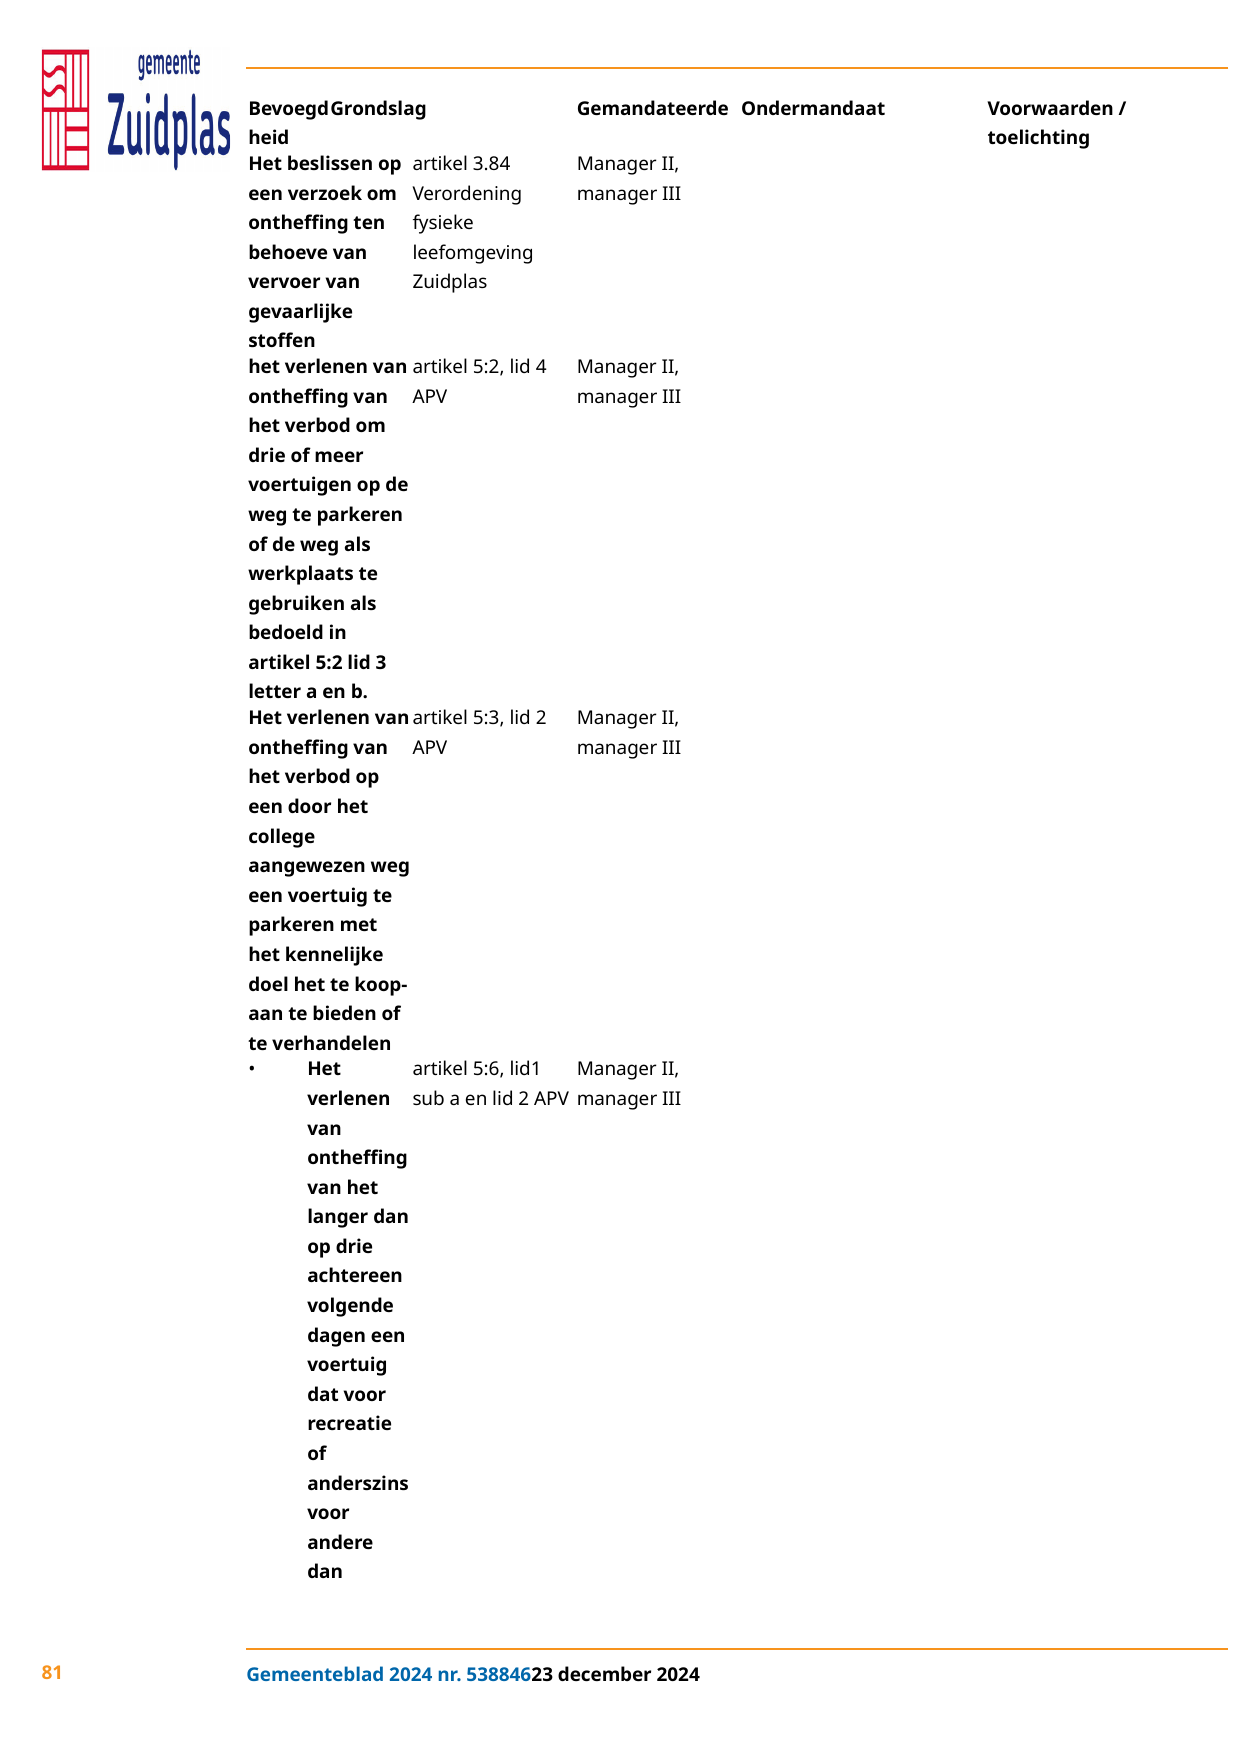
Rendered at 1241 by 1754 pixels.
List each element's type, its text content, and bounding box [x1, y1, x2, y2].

table_cell Manager II, manager III [577, 705, 741, 1056]
table_cell [905, 353, 1152, 704]
table_cell Manager II, manager III [577, 1056, 741, 1584]
table_cell [905, 705, 1152, 1056]
table_cell [741, 353, 905, 704]
table_cell artikel 5:6, lid1 sub a en lid 2 APV [412, 1056, 577, 1584]
table_cell [905, 150, 1152, 353]
table_cell Het verlenen van ontheffing van het langer dan op drie achtereenvolgende dagen een voertuig dat voor recreatie of anderszins voor andere dan [248, 1056, 412, 1584]
table_cell [741, 1056, 905, 1584]
table_header Gemandateerde [577, 95, 741, 150]
table_cell artikel 5:3, lid 2 APV [412, 705, 577, 1056]
picture [41, 47, 231, 172]
table_cell [905, 1056, 1152, 1584]
table_cell artikel 3.84 Verordening fysieke leefomgeving Zuidplas [412, 150, 577, 353]
table_header Voorwaarden / toelichting [987, 95, 1152, 150]
table_cell Manager II, manager III [577, 353, 741, 704]
table_cell [741, 150, 905, 353]
table_cell het verlenen van ontheffing van het verbod om drie of meer voertuigen op de weg te parkeren of de weg als werkplaats te gebruiken als bedoeld in artikel 5:2 lid 3 letter a en b. [248, 353, 412, 704]
table_cell Het beslissen op een verzoek om ontheffing ten behoeve van vervoer van gevaarlijke stoffen [248, 150, 412, 353]
table_cell Manager II, manager III [577, 150, 741, 353]
table_cell artikel 5:2, lid 4 APV [412, 353, 577, 704]
table_header Bevoegdheid [248, 95, 330, 150]
table_header Ondermandaat [741, 95, 987, 150]
table_header Grondslag [330, 95, 577, 150]
table_cell [741, 705, 905, 1056]
table_cell Het verlenen van ontheffing van het verbod op een door het college aangewezen weg een voertuig te parkeren met het kennelijke doel het te koop- aan te bieden of te verhandelen [248, 705, 412, 1056]
